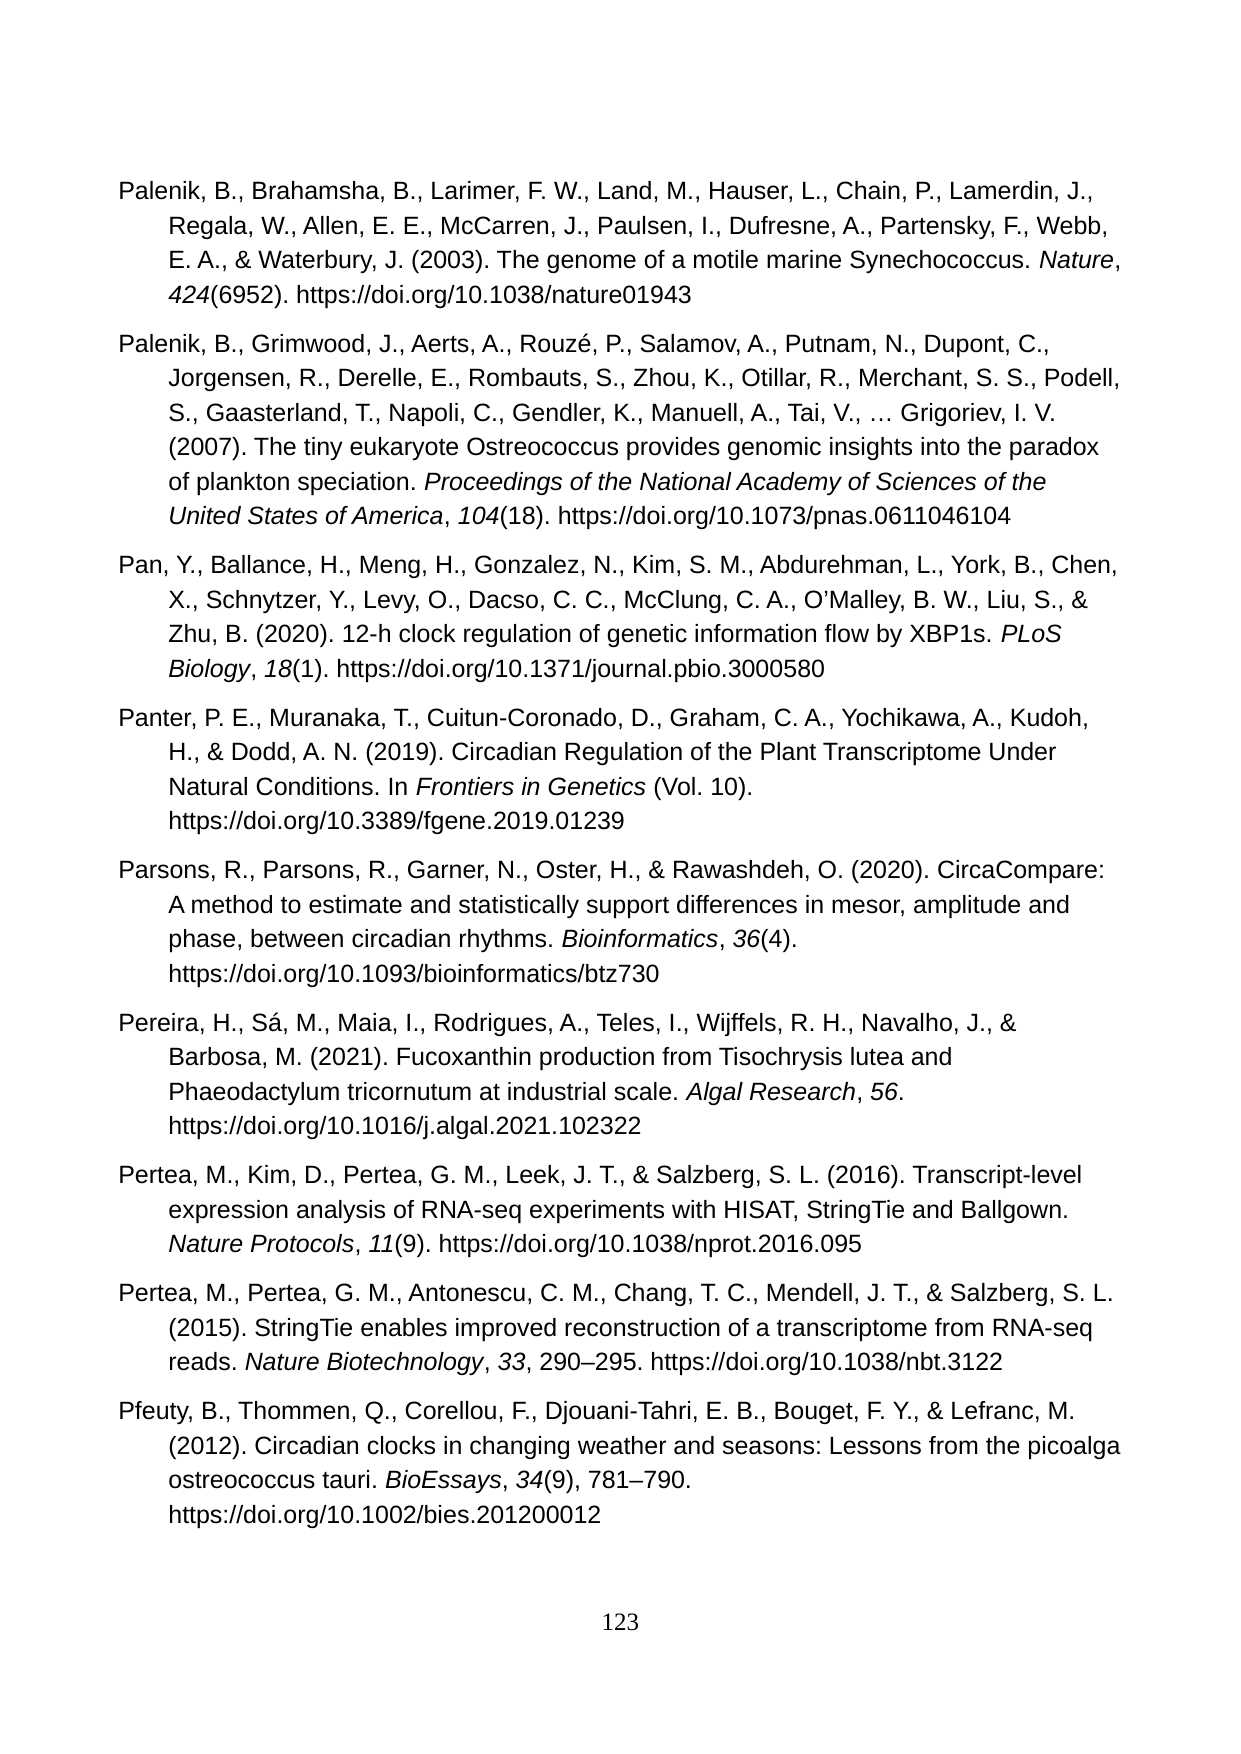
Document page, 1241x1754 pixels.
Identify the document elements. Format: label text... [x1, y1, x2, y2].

text Pertea, M., Pertea, G. M., Antonescu, C. M., Chang, T. C., Mendell, J. T., & Salzberg, S. L. (2015). StringTie enables improved reconstruction of a transcriptome from RNA-seq reads. Nature Biotechnology, 33, 290–295. https://doi.org/10.1038/nbt.3122 [118, 1278, 1122, 1376]
text Pereira, H., Sá, M., Maia, I., Rodrigues, A., Teles, I., Wijffels, R. H., Navalho, J., & Barbosa, M. (2021). Fucoxanthin production from Tisochrysis lutea and Phaeodactylum tricornutum at industrial scale. Algal Research, 56. https://doi.org/10.1016/j.algal.2021.102322 [118, 1008, 1122, 1140]
text Panter, P. E., Muranaka, T., Cuitun-Coronado, D., Graham, C. A., Yochikawa, A., Kudoh, H., & Dodd, A. N. (2019). Circadian Regulation of the Plant Transcriptome Under Natural Conditions. In Frontiers in Genetics (Vol. 10). https://doi.org/10.3389/fgene.2019.01239 [118, 703, 1122, 835]
text Pan, Y., Ballance, H., Meng, H., Gonzalez, N., Kim, S. M., Abdurehman, L., York, B., Chen, X., Schnytzer, Y., Levy, O., Dacso, C. C., McClung, C. A., O’Malley, B. W., Liu, S., & Zhu, B. (2020). 12-h clock regulation of genetic information flow by XBP1s. PLoS Biology, 18(1). https://doi.org/10.1371/journal.pbio.3000580 [118, 550, 1122, 682]
text Pfeuty, B., Thommen, Q., Corellou, F., Djouani-Tahri, E. B., Bouget, F. Y., & Lefranc, M. (2012). Circadian clocks in changing weather and seasons: Lessons from the picoalga ostreococcus tauri. BioEssays, 34(9), 781–790. https://doi.org/10.1002/bies.201200012 [118, 1396, 1122, 1528]
text Palenik, B., Grimwood, J., Aerts, A., Rouzé, P., Salamov, A., Putnam, N., Dupont, C., Jorgensen, R., Derelle, E., Rombauts, S., Zhou, K., Otillar, R., Merchant, S. S., Podell, S., Gaasterland, T., Napoli, C., Gendler, K., Manuell, A., Tai, V., … Grigoriev, I. V. (2007). The tiny eukaryote Ostreococcus provides genomic insights into the paradox of plankton speciation. Proceedings of the National Academy of Sciences of the United States of America, 104(18). https://doi.org/10.1073/pnas.0611046104 [118, 329, 1122, 530]
text Pertea, M., Kim, D., Pertea, G. M., Leek, J. T., & Salzberg, S. L. (2016). Transcript-level expression analysis of RNA-seq experiments with HISAT, StringTie and Ballgown. Nature Protocols, 11(9). https://doi.org/10.1038/nprot.2016.095 [118, 1160, 1122, 1258]
text Palenik, B., Brahamsha, B., Larimer, F. W., Land, M., Hauser, L., Chain, P., Lamerdin, J., Regala, W., Allen, E. E., McCarren, J., Paulsen, I., Dufresne, A., Partensky, F., Webb, E. A., & Waterbury, J. (2003). The genome of a motile marine Synechococcus. Nature, 424(6952). https://doi.org/10.1038/nature01943 [118, 176, 1122, 308]
text Parsons, R., Parsons, R., Garner, N., Oster, H., & Rawashdeh, O. (2020). CircaCompare: A method to estimate and statistically support differences in mesor, amplitude and phase, between circadian rhythms. Bioinformatics, 36(4). https://doi.org/10.1093/bioinformatics/btz730 [118, 855, 1122, 987]
